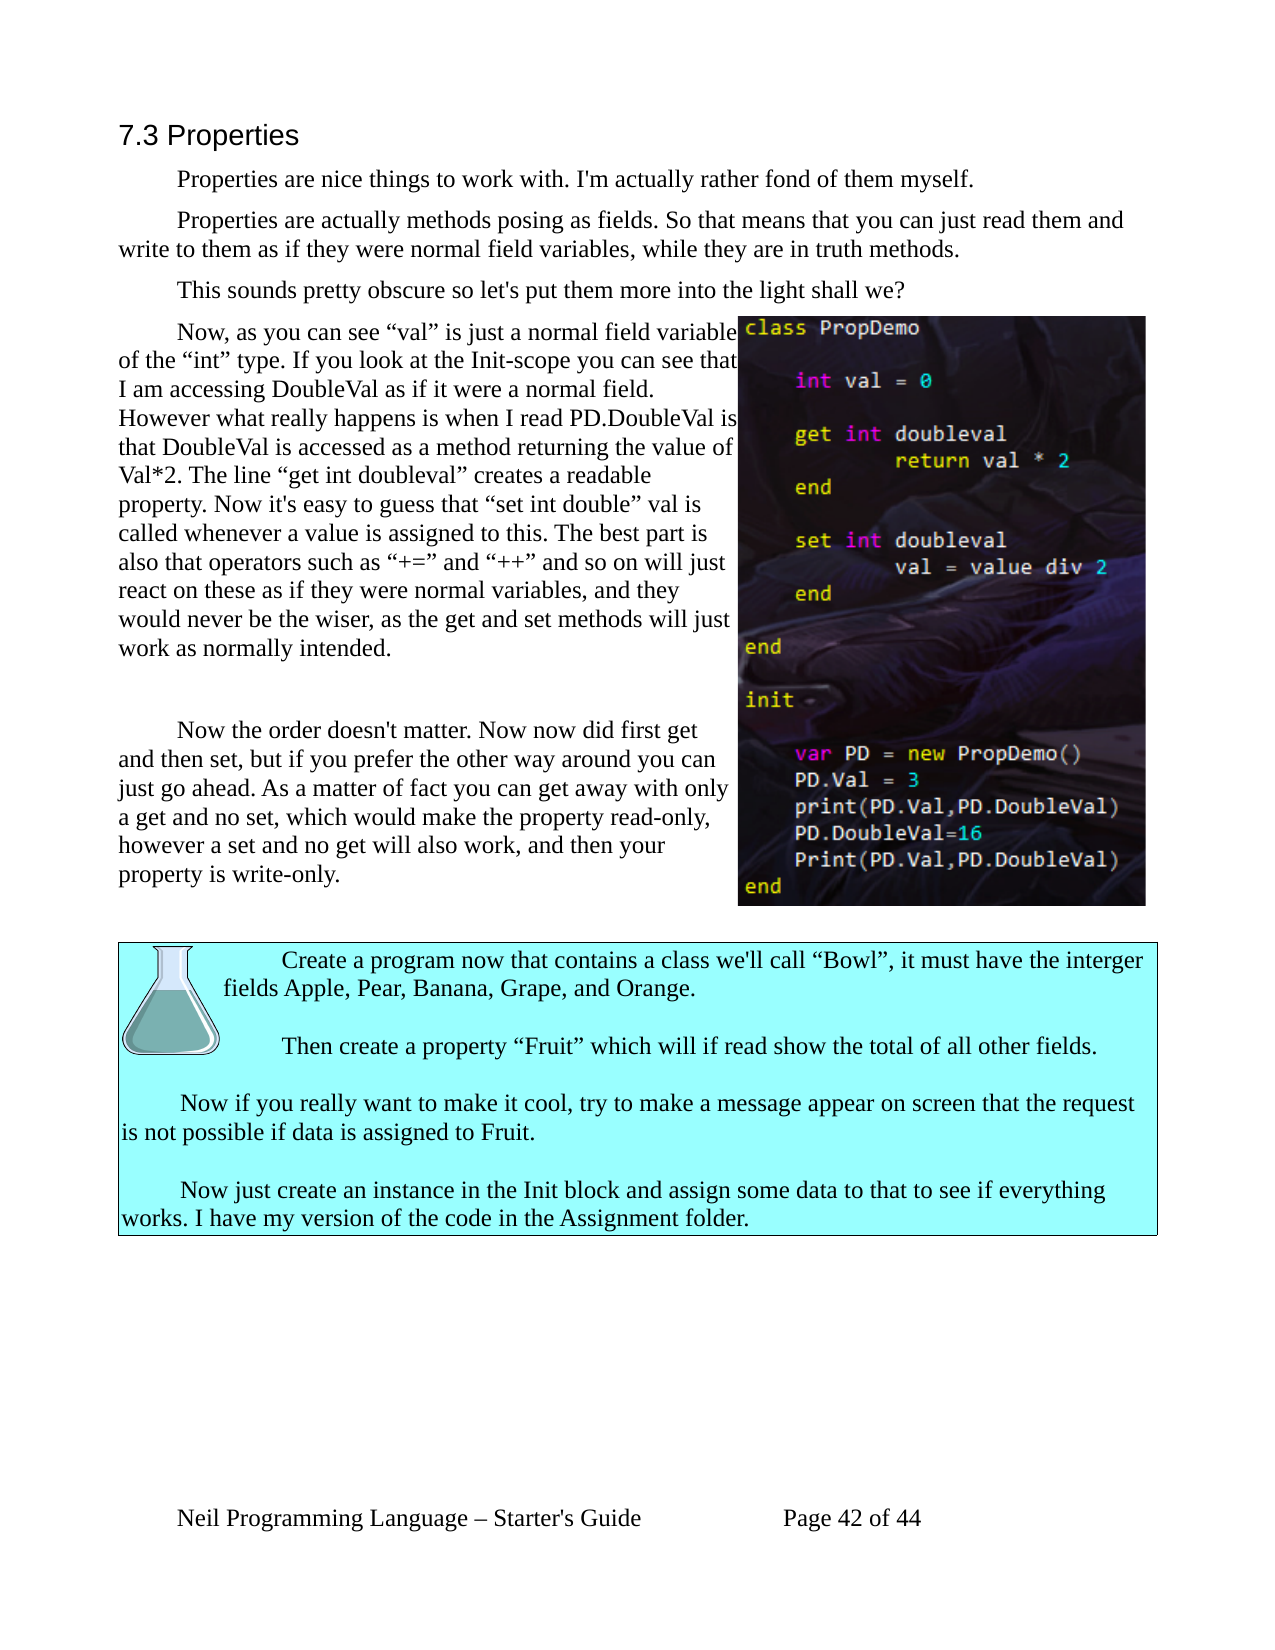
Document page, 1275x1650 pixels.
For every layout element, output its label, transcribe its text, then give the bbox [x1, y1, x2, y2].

text Now the order doesn't matter. Now now did first get and then set, but if you prefer the other way around you can just go ahead. As a matter of fact you can get away with only a get and no set, which would make the property read-only, however a set and no get will also work, and then your property is write-only. [118, 715, 737, 888]
text Properties are actually methods posing as fields. So that means that you can just read them and write to them as if they were normal field variables, while they are in truth methods. [118, 205, 1157, 263]
text Properties are nice things to work with. I'm actually rather fond of them myself. [118, 164, 1157, 193]
picture [737, 316, 1146, 906]
text This sounds pretty obscure so let's put them more into the light shall we? [118, 275, 1157, 304]
text Now, as you can see “val” is just a normal field variable of the “int” type. If you look at the Init-scope you can see that I am accessing DoubleVal as if it were a normal field. However what really happens is when I read PD.DoubleVal is that DoubleVal is accessed as a method returning the value of Val*2. The line “get int doubleval” creates a readable property. Now it's easy to guess that “set int double” val is called whenever a value is assigned to this. The best part is also that operators such as “+=” and “++” and so on will just react on these as if they were normal variables, and they would never be the wiser, as the get and set methods will just work as normally intended. [118, 317, 737, 662]
text Now if you really want to make it cool, try to make a message appear on screen that the request is not possible if data is assigned to Fruit. [119, 1085, 1157, 1143]
subtitle 7.3 Properties [118, 118, 1157, 152]
picture [122, 946, 220, 1055]
text Create a program now that contains a class we'll call “Bowl”, it must have the interger fields Apple, Pear, Banana, Grape, and Orange. [119, 943, 1157, 999]
text Now just create an instance in the Init block and assign some data to that to see if everything works. I have my version of the code in the Assignment folder. [119, 1172, 1157, 1235]
text Then create a property “Fruit” which will if read show the total of all other fields. [119, 1028, 1157, 1057]
